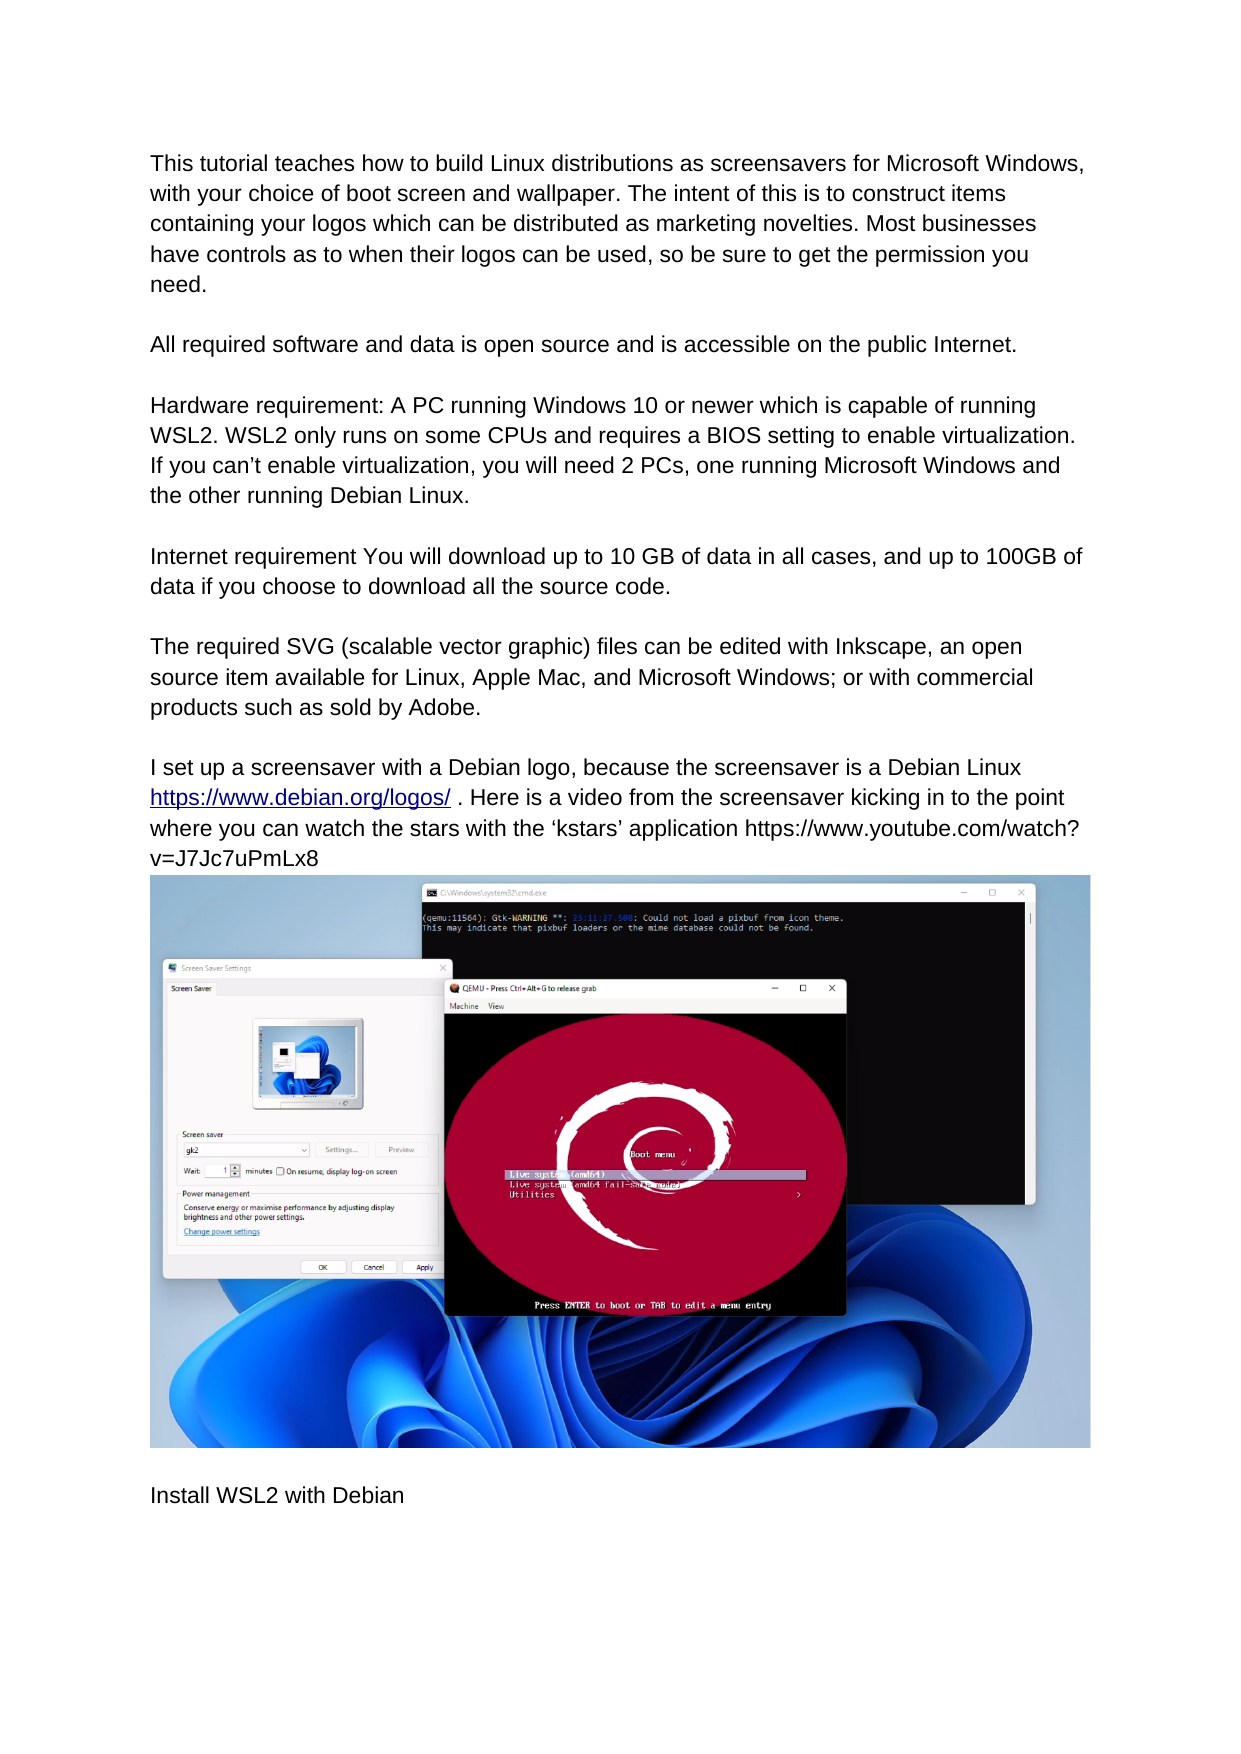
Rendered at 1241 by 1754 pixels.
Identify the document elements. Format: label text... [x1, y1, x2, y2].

text The required SVG (scalable vector graphic) files can be edited with Inkscape, an open source item available for Linux, Apple Mac, and Microsoft Windows; or with commercial products such as sold by Adobe. [150, 633, 1091, 720]
text Hardware requirement: A PC running Windows 10 or newer which is capable of running WSL2. WSL2 only runs on some CPUs and requires a BIOS setting to enable virtualization. If you can’t enable virtualization, you will need 2 PCs, one running Microsoft Windows and the other running Debian Linux. [150, 392, 1091, 509]
text Install WSL2 with Debian [150, 1482, 1091, 1508]
text All required software and data is open source and is accessible on the public Internet. [150, 331, 1091, 358]
text Internet requirement You will download up to 10 GB of data in all cases, and up to 100GB of data if you choose to download all the source code. [150, 543, 1091, 599]
text I set up a screensaver with a Debian logo, because the screensaver is a Debian Linux https://www.debian.org/logos/ . Here is a video from the screensaver kicking in to the point where you can watch the stars with the ‘kstars’ application https://www.youtube.com/watch?v=J7Jc7uPmLx8 [150, 754, 1091, 871]
text This tutorial teaches how to build Linux distributions as screensavers for Microsoft Windows, with your choice of boot screen and wallpaper. The intent of this is to construct items containing your logos which can be distributed as marketing novelties. Most businesses have controls as to when their logos can be used, so be sure to get the permission you need. [150, 150, 1091, 297]
